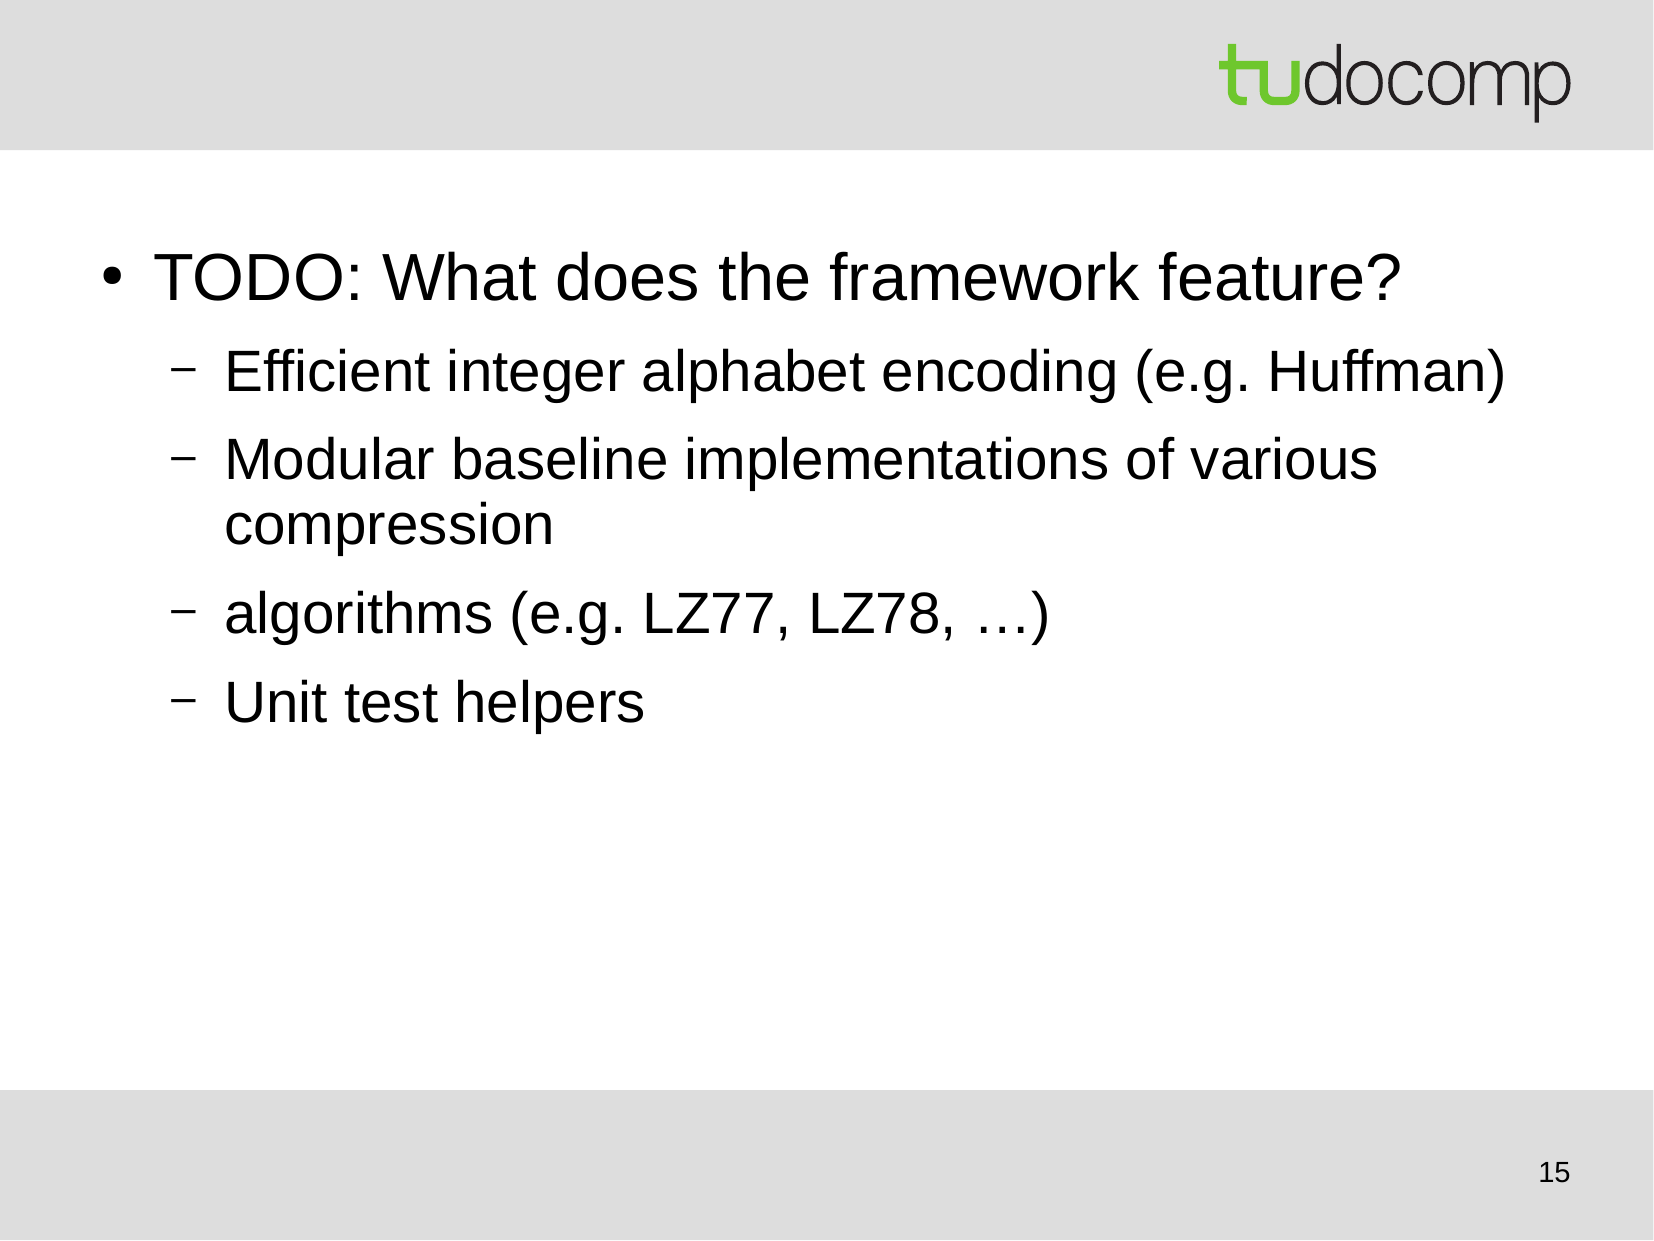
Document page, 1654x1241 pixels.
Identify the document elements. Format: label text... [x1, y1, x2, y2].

list TODO: What does the framework feature? Efficient integer alphabet encoding (e.g. Huffman) Modular baseline implementations of various compression algorithms (e.g. LZ77, LZ78, …) Unit test helpers [82, 240, 1571, 976]
